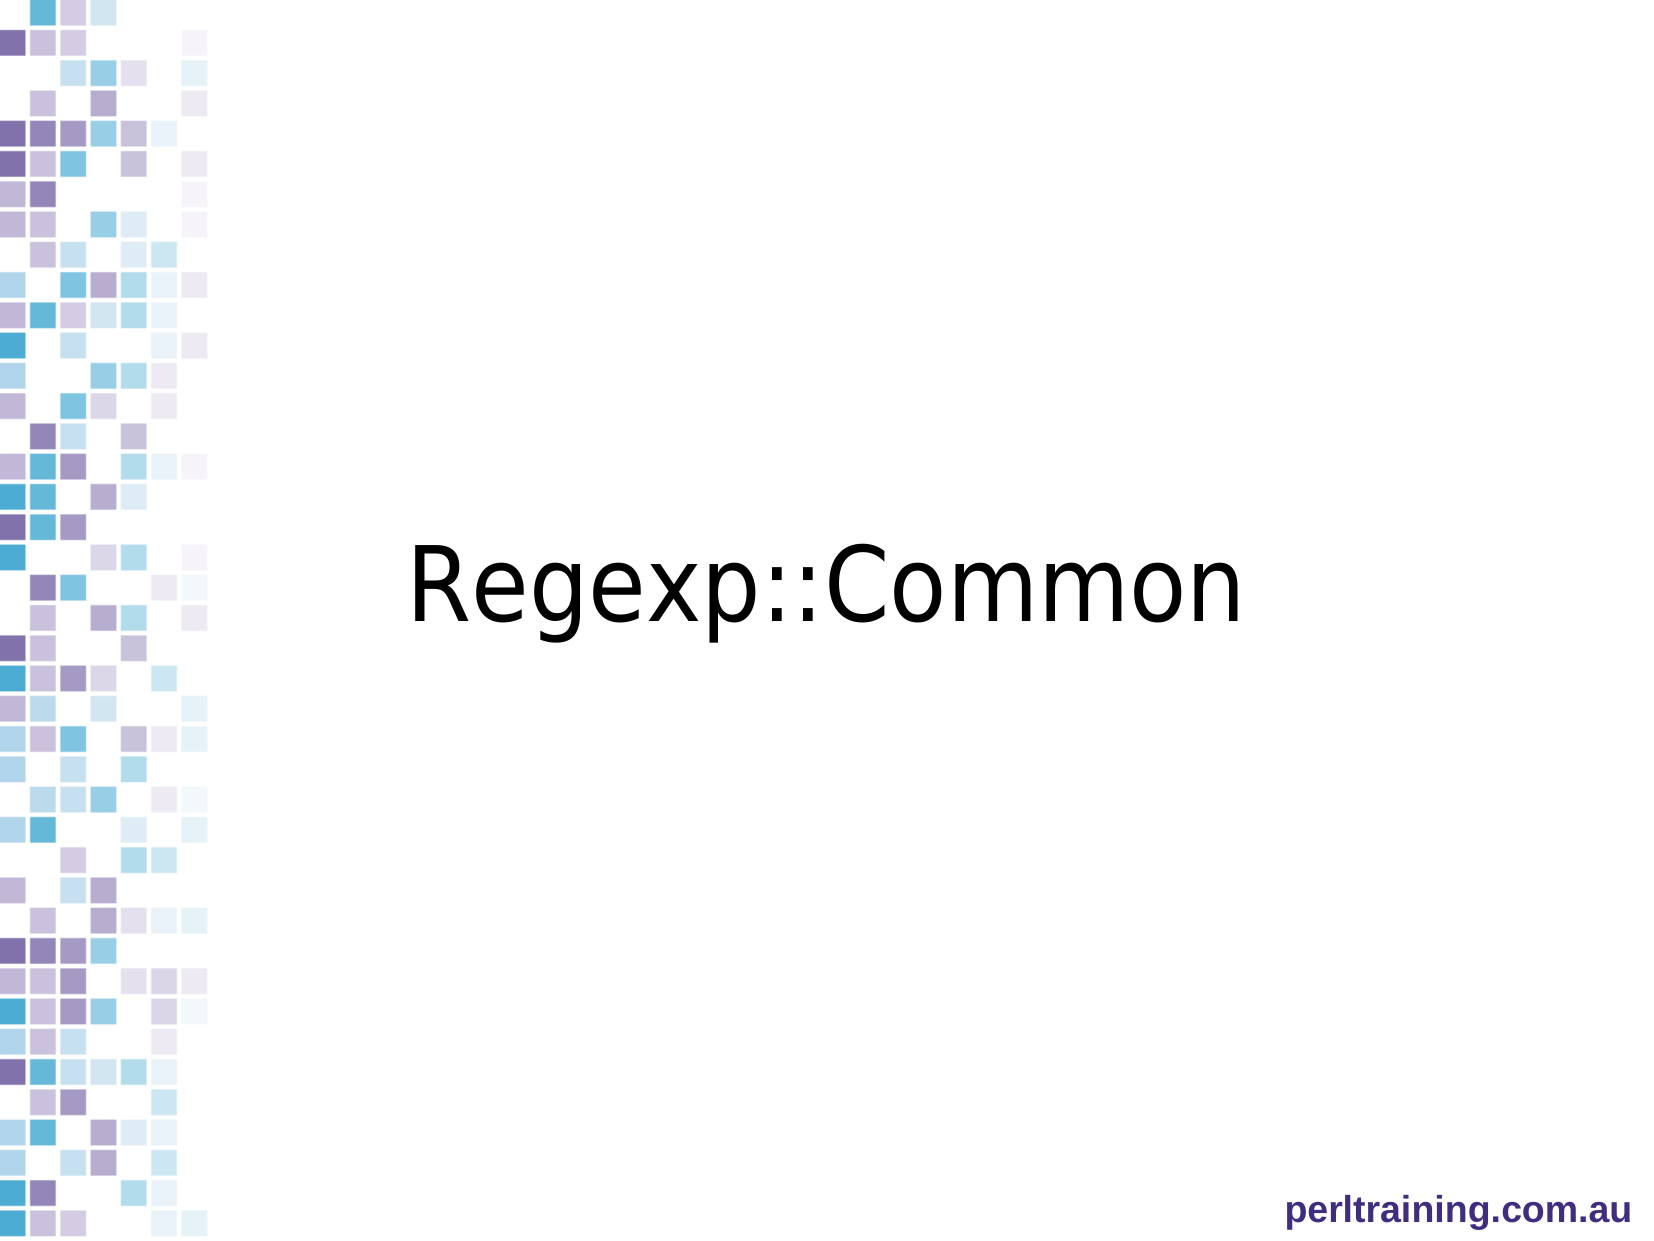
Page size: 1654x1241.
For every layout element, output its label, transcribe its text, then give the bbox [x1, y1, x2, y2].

picture [0, 0, 212, 1241]
title Regexp::Common [82, 49, 1571, 1123]
